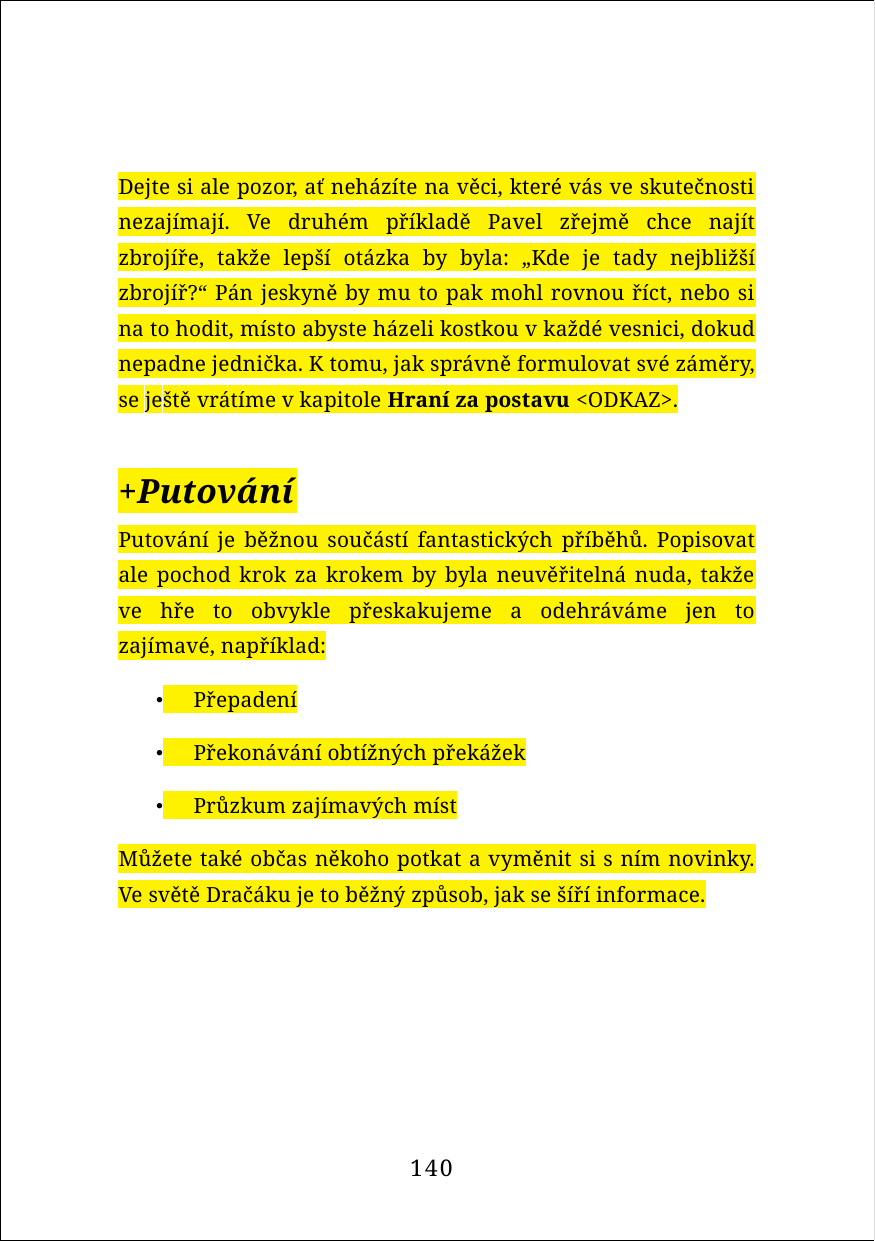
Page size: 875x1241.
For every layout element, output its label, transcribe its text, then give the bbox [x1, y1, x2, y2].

text Můžete také občas někoho potkat a vyměnit si s ním novinky. Ve světě Dračáku je to běžný způsob, jak se šíří informace. [118, 844, 756, 908]
list Průzkum zajímavých míst [156, 791, 756, 819]
text Putování je běžnou součástí fantastických příběhů. Popisovat ale pochod krok za krokem by byla neuvěřitelná nuda, takže ve hře to obvykle přeskakujeme a odehráváme jen to zajímavé, například: [118, 525, 756, 660]
subtitle +Putování [118, 468, 756, 513]
text Dejte si ale pozor, ať neházíte na věci, které vás ve skutečnosti nezajímají. Ve druhém příkladě Pavel zřejmě chce najít zbrojíře, takže lepší otázka by byla: „Kde je tady nejbližší zbrojíř?“ Pán jeskyně by mu to pak mohl rovnou říct, nebo si na to hodit, místo abyste házeli kostkou v každé vesnici, dokud nepadne jednička. K tomu, jak správně formulovat své záměry, se ještě vrátíme v kapitole Hraní za postavu <ODKAZ>. [118, 172, 756, 413]
list Překonávání obtížných překážek [156, 738, 756, 766]
list Přepadení [156, 685, 756, 713]
